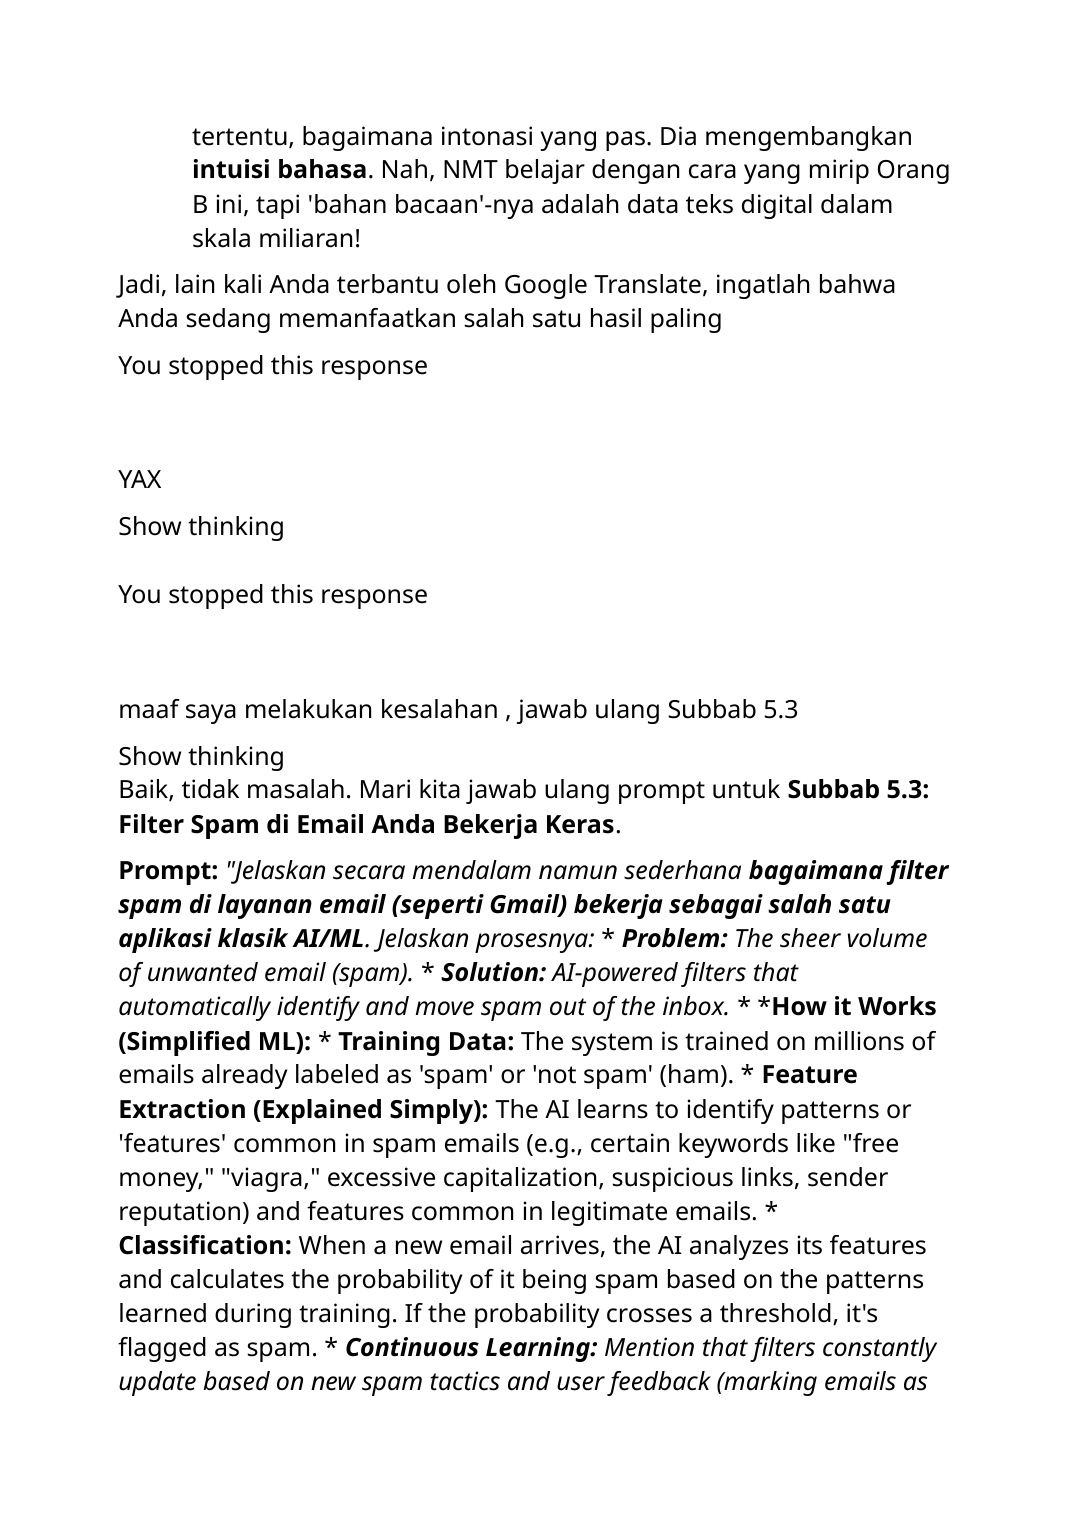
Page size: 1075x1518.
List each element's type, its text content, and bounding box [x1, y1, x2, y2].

text maaf saya melakukan kesalahan , jawab ulang Subbab 5.3 [118, 692, 957, 726]
text You stopped this response [118, 347, 957, 382]
text Show thinking [118, 509, 957, 543]
text YAX [118, 462, 957, 496]
text Jadi, lain kali Anda terbantu oleh Google Translate, ingatlah bahwa Anda sedang memanfaatkan salah satu hasil paling [118, 267, 957, 335]
text Baik, tidak masalah. Mari kita jawab ulang prompt untuk Subbab 5.3: Filter Spam di Email Anda Bekerja Keras. [118, 772, 957, 840]
text Show thinking [118, 738, 957, 772]
text Prompt: "Jelaskan secara mendalam namun sederhana bagaimana filter spam di layanan email (seperti Gmail) bekerja sebagai salah satu aplikasi klasik AI/ML. Jelaskan prosesnya: * Problem: The sheer volume of unwanted email (spam). * Solution: AI-powered filters that automatically identify and move spam out of the inbox. * *How it Works (Simplified ML): * Training Data: The system is trained on millions of emails already labeled as 'spam' or 'not spam' (ham). * Feature Extraction (Explained Simply): The AI learns to identify patterns or 'features' common in spam emails (e.g., certain keywords like "free money," "viagra," excessive capitalization, suspicious links, sender reputation) and features common in legitimate emails. * Classification: When a new email arrives, the AI analyzes its features and calculates the probability of it being spam based on the patterns learned during training. If the probability crosses a threshold, it's flagged as spam. * Continuous Learning: Mention that filters constantly update based on new spam tactics and user feedback (marking emails as [118, 853, 957, 1398]
list tertentu, bagaimana intonasi yang pas. Dia mengembangkan intuisi bahasa. Nah, NMT belajar dengan cara yang mirip Orang B ini, tapi 'bahan bacaan'-nya adalah data teks digital dalam skala miliaran! [162, 118, 957, 254]
text You stopped this response [118, 577, 957, 611]
